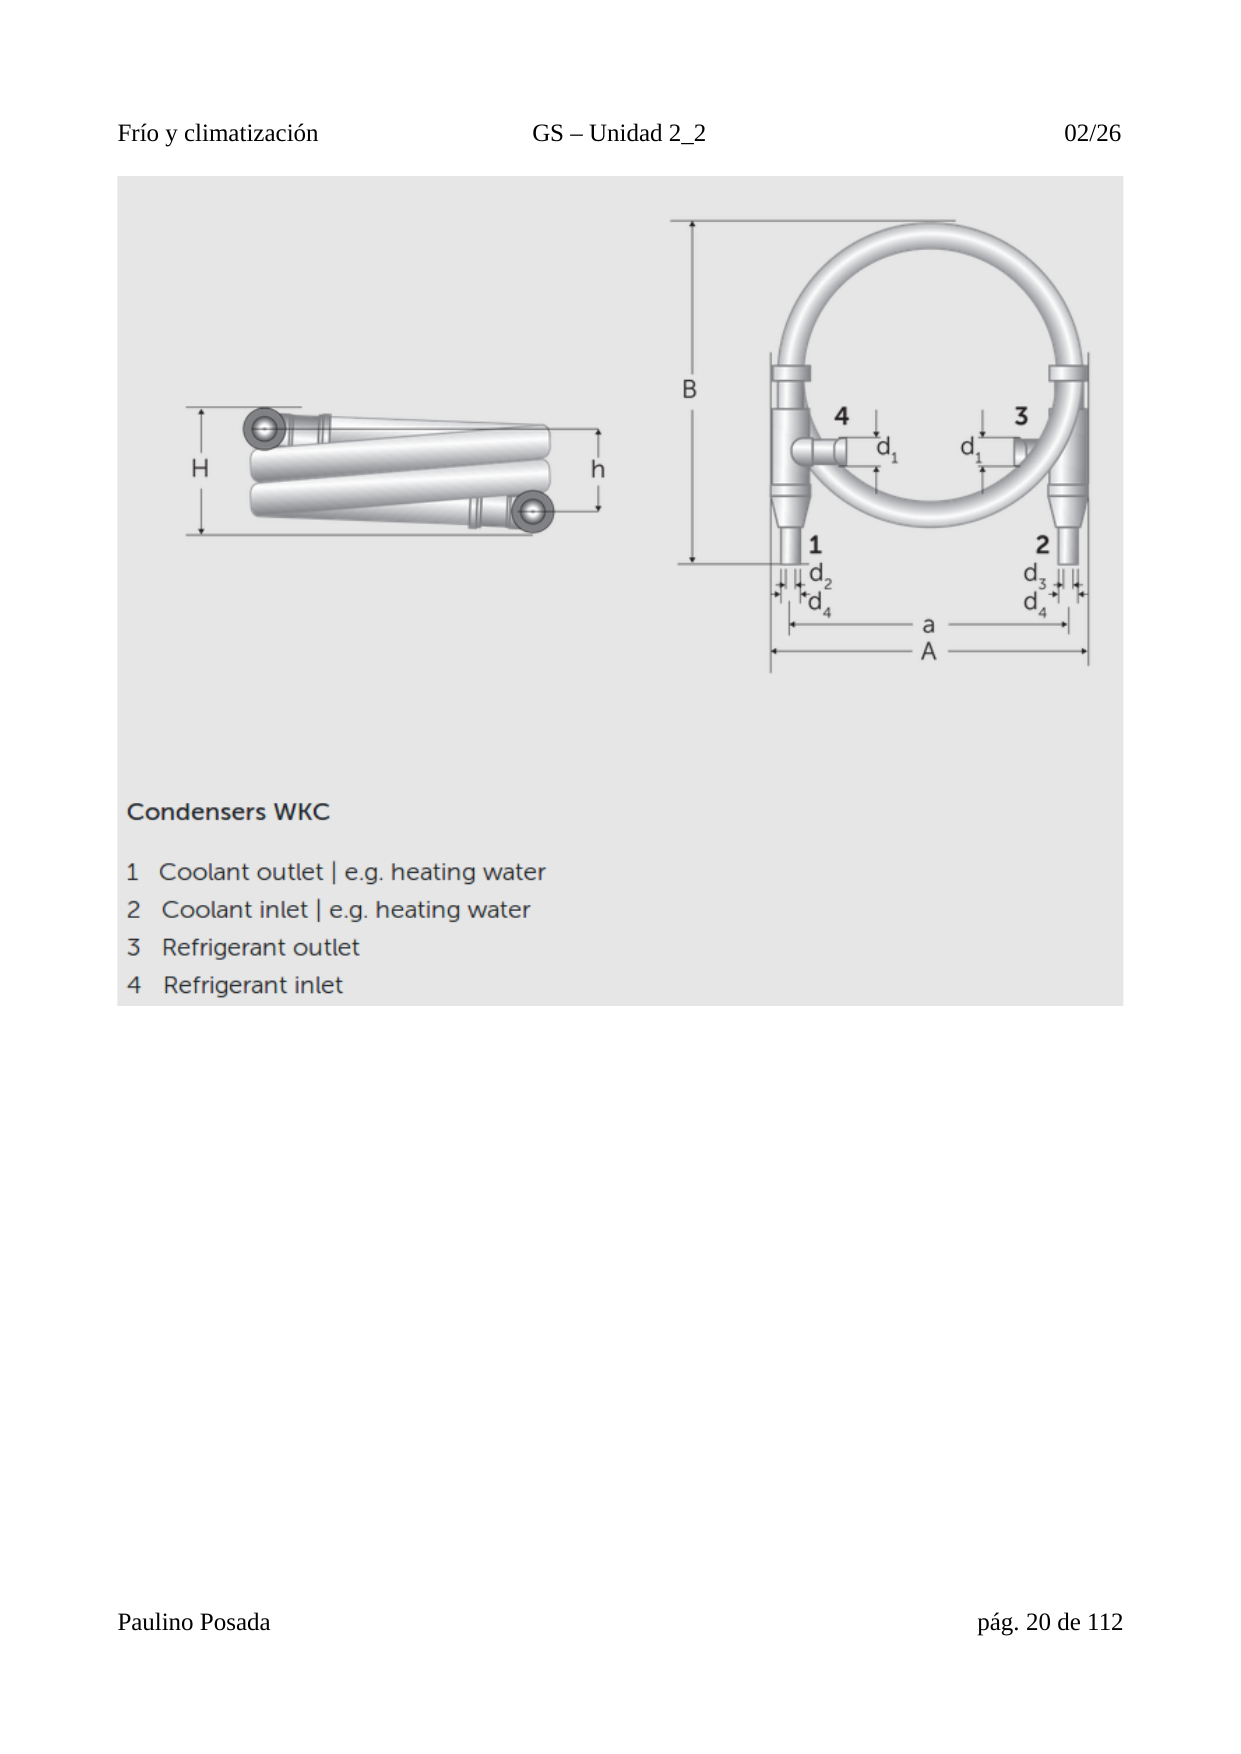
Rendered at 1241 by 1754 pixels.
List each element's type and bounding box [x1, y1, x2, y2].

picture [117, 176, 1124, 1006]
